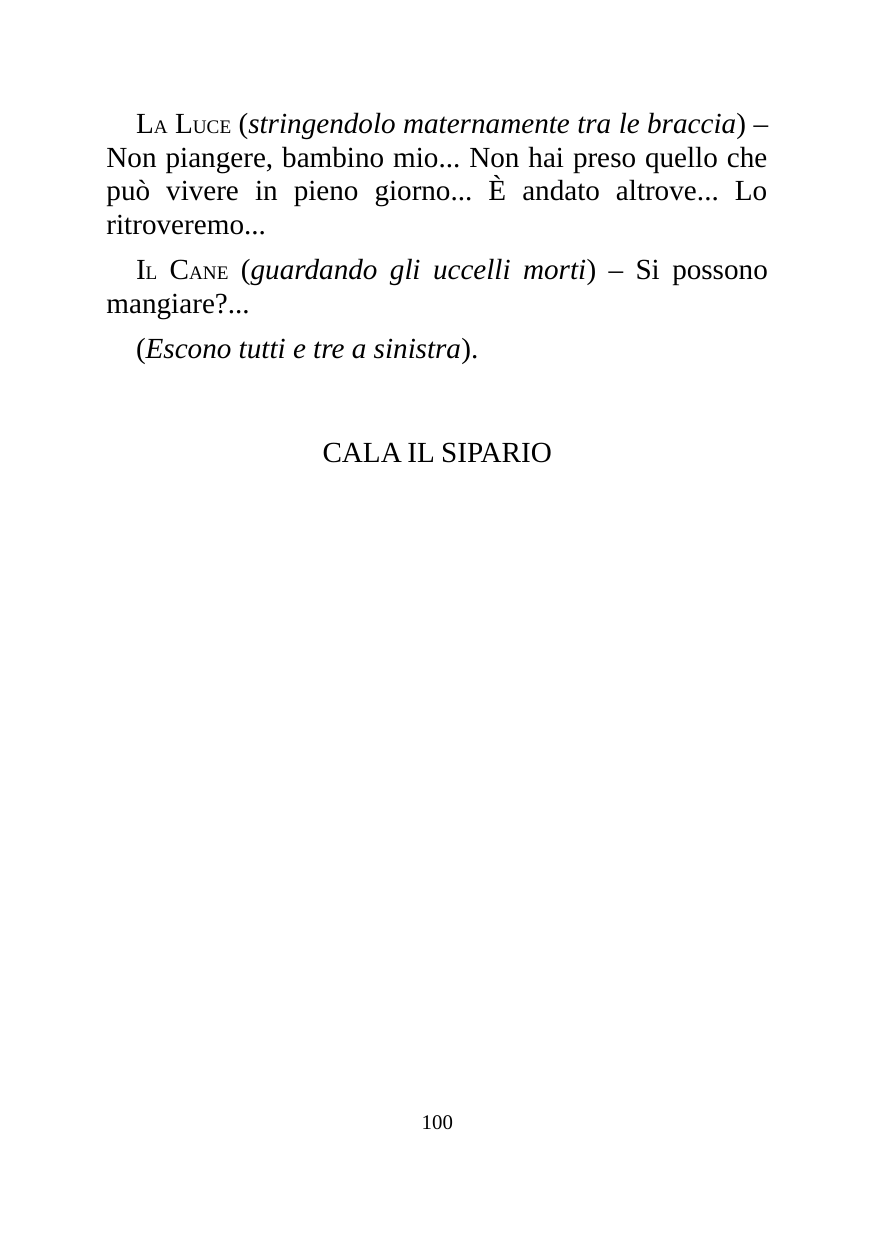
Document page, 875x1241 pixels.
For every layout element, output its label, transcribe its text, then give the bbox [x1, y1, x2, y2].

text La Luce (stringendolo maternamente tra le braccia) – Non piangere, bambino mio... Non hai preso quello che può vivere in pieno giorno... È andato altrove... Lo ritroveremo... [106, 106, 768, 240]
text CALA IL SIPARIO [106, 435, 768, 469]
text Il Cane (guardando gli uccelli morti) – Si possono mangiare?... [106, 252, 768, 319]
text (Escono tutti e tre a sinistra). [106, 331, 768, 364]
